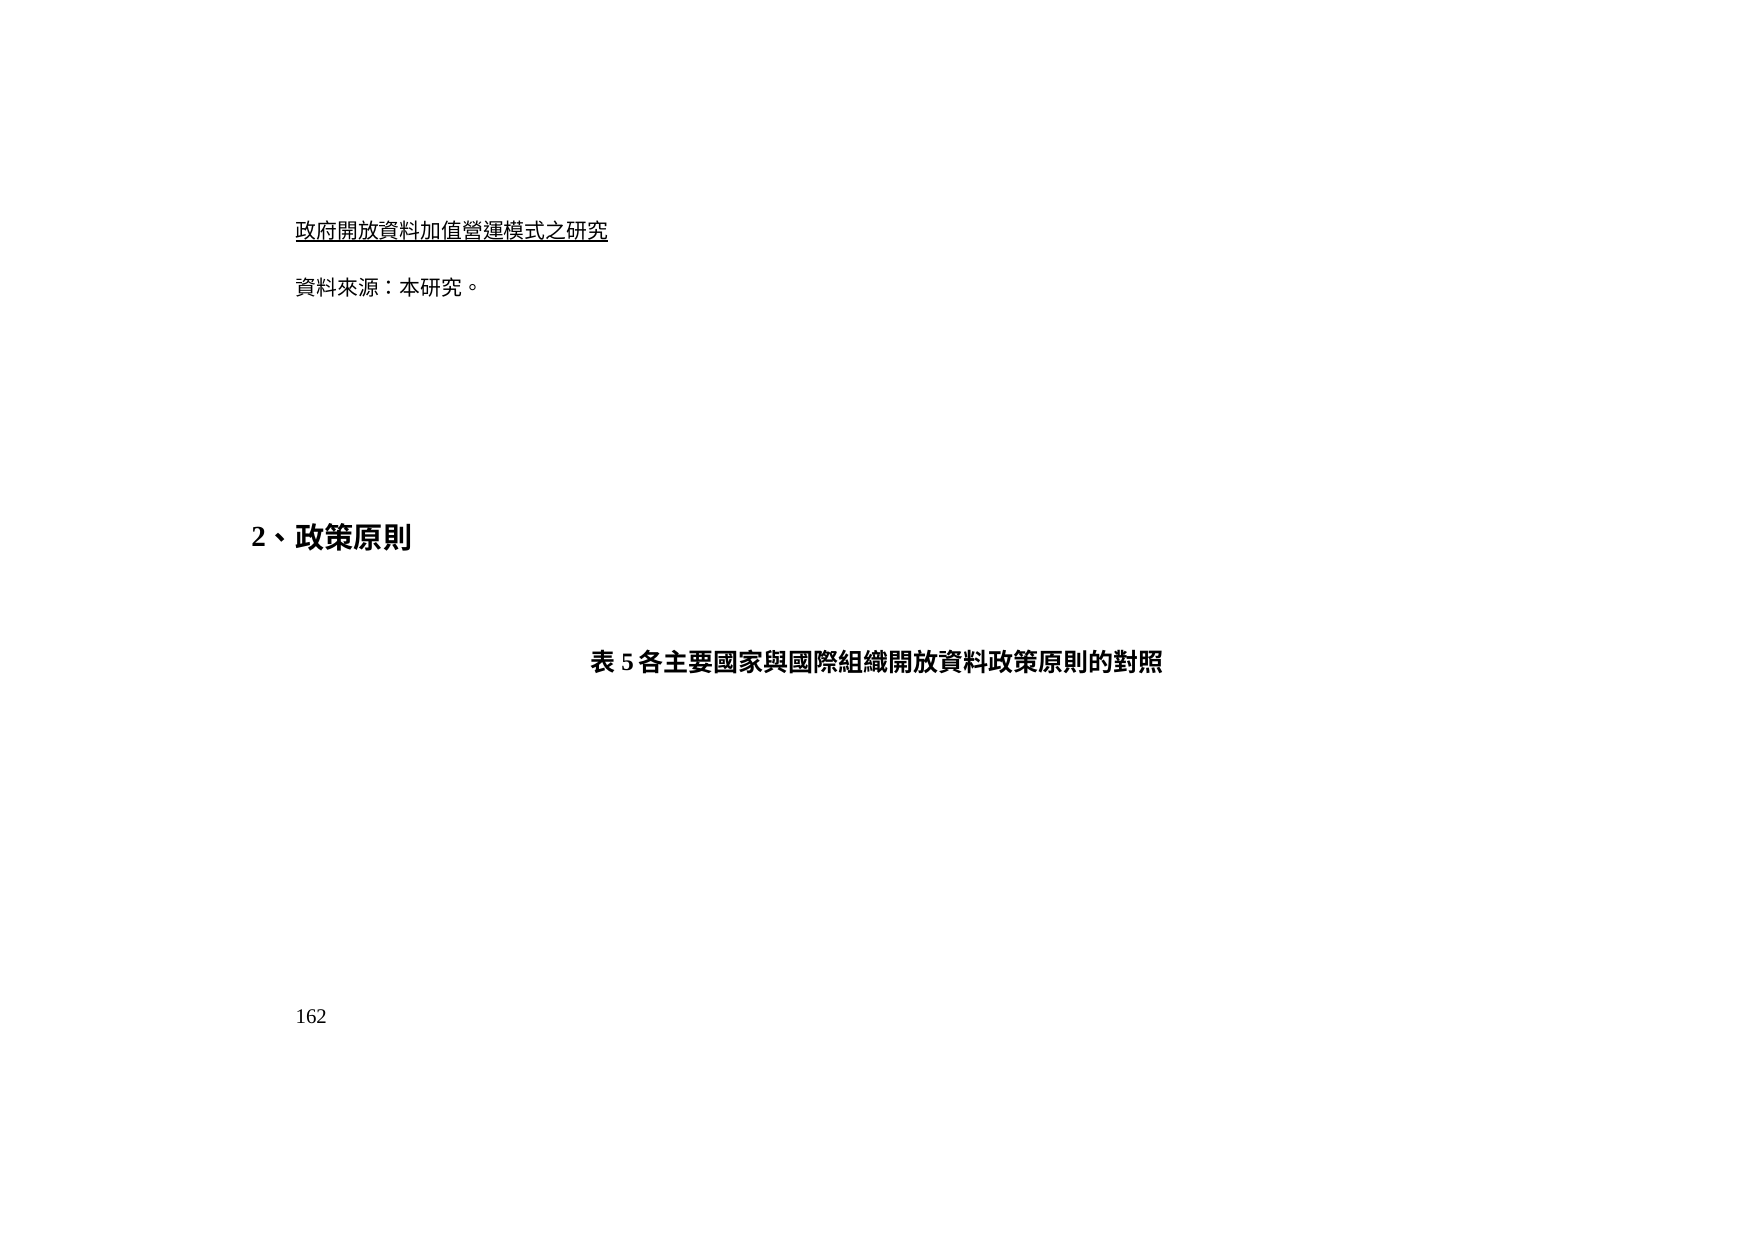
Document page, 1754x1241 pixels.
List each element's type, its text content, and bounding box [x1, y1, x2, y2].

text 資料來源：本研究。 [295, 244, 1459, 307]
list 政策原則 [251, 494, 1431, 557]
text 表 5各主要國家與國際組織開放資料政策原則的對照 [295, 619, 1459, 682]
